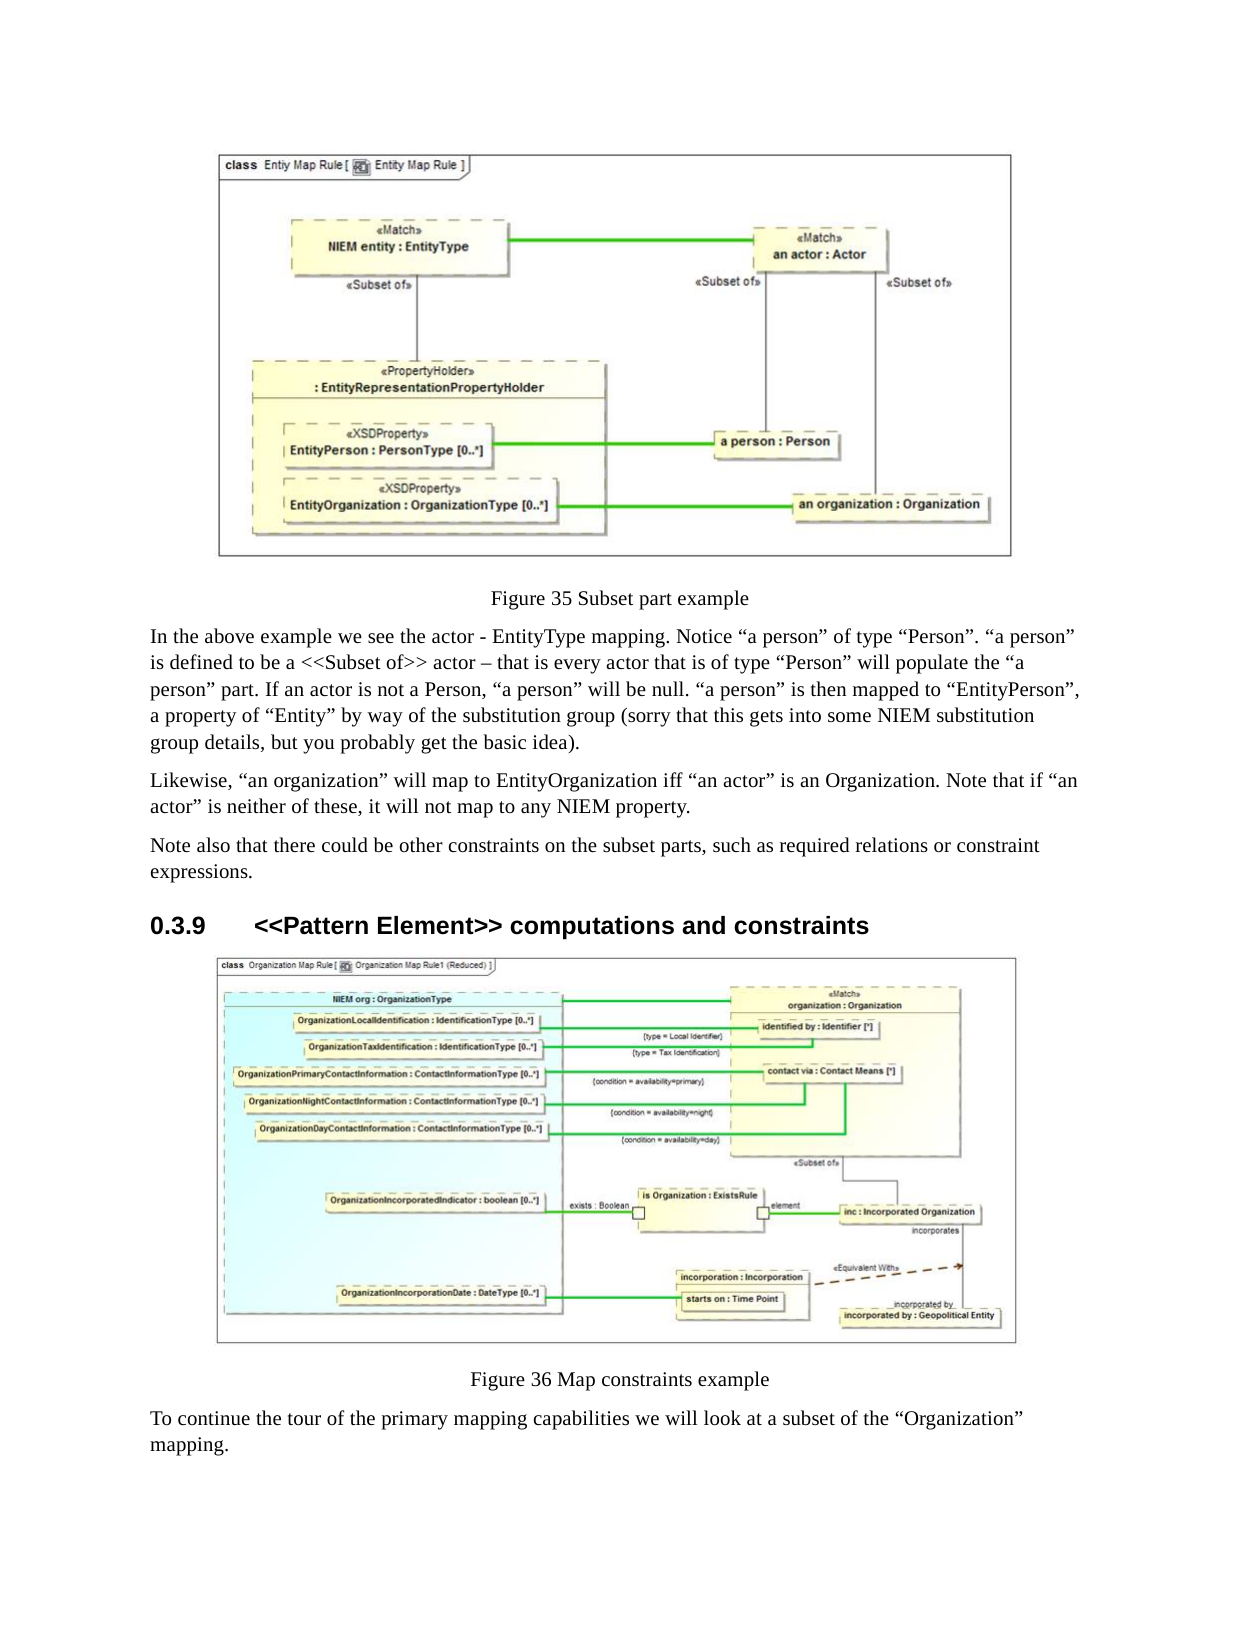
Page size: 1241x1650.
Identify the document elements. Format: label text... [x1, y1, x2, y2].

picture [213, 150, 1027, 572]
text Note also that there could be other constraints on the subset parts, such as required relations or constraint expressions. [150, 832, 1090, 883]
text To continue the tour of the primary mapping capabilities we will look at a subset of the “Organization” mapping. [150, 1406, 1090, 1456]
text In the above example we see the actor - EntityType mapping. Notice “a person” of type “Person”. “a person” is defined to be a <<Subset of>> actor – that is every actor that is of type “Person” will populate the “a person” part. If an actor is not a Person, “a person” will be null. “a person” is then mapped to “EntityPerson”, a property of “Entity” by way of the substitution group (sorry that this gets into some NIEM substitution group details, but you probably get the basic idea). [150, 624, 1090, 753]
text Figure 36 Map constraints example [150, 1367, 1090, 1391]
picture [213, 954, 1027, 1354]
subtitle <<Pattern Element>> computations and constraints [150, 911, 1090, 940]
text Likewise, “an organization” will map to EntityOrganization iff “an actor” is an Organization. Note that if “an actor” is neither of these, it will not map to any NIEM property. [150, 768, 1090, 818]
text Figure 35 Subset part example [150, 585, 1090, 609]
